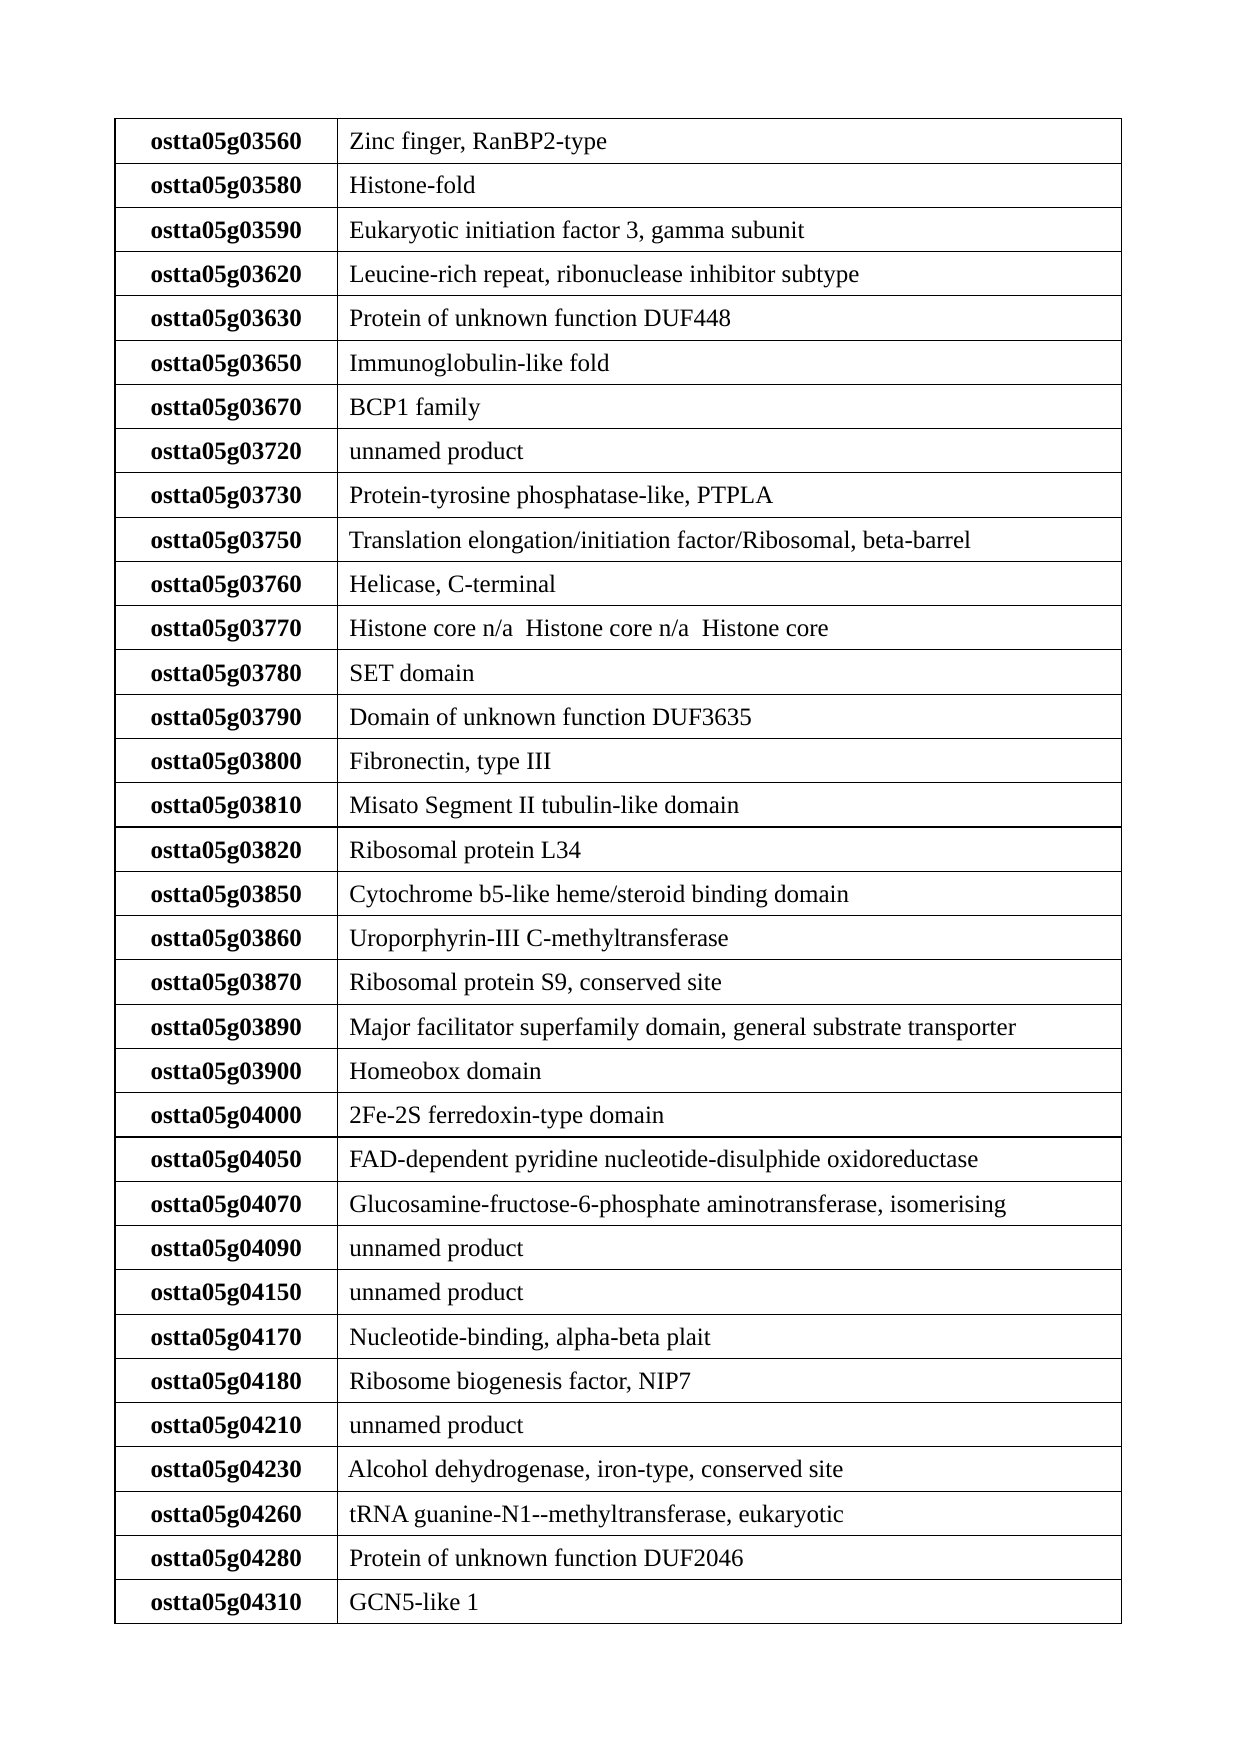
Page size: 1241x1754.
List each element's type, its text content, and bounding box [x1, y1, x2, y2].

table_cell tRNA guanine-N1--methyltransferase, eukaryotic [338, 1492, 1121, 1535]
table_cell ostta05g04090 [116, 1226, 337, 1269]
table_cell [1122, 826, 1240, 871]
table_cell ostta05g03620 [116, 252, 337, 295]
table_cell [1122, 1181, 1240, 1225]
table_cell [1122, 1535, 1240, 1579]
table_cell Histone-fold [338, 164, 1121, 207]
table_cell Protein of unknown function DUF448 [338, 296, 1121, 339]
table_cell Uroporphyrin-III C-methyltransferase [338, 916, 1121, 959]
table_cell ostta05g03800 [116, 739, 337, 782]
table_cell [1122, 959, 1240, 1003]
table_cell [1122, 163, 1240, 207]
table_cell [1122, 472, 1240, 517]
table_cell ostta05g03790 [116, 695, 337, 738]
table_cell Ribosome biogenesis factor, NIP7 [338, 1359, 1121, 1402]
table_cell [1122, 561, 1240, 605]
table_cell [1122, 1136, 1240, 1181]
table_cell [1122, 782, 1240, 826]
table_cell ostta05g03900 [116, 1049, 337, 1092]
table_cell [1122, 605, 1240, 649]
table_cell ostta05g03580 [116, 164, 337, 207]
table_cell [1122, 1004, 1240, 1048]
table_cell Helicase, C-terminal [338, 562, 1121, 605]
table_cell unnamed product [338, 429, 1121, 472]
table_cell ostta05g03670 [116, 385, 337, 428]
table_cell [1122, 384, 1240, 428]
table_cell ostta05g03720 [116, 429, 337, 472]
table_cell ostta05g04210 [116, 1403, 337, 1446]
table_cell [1122, 1225, 1240, 1269]
table_cell ostta05g04180 [116, 1359, 337, 1402]
table_cell ostta05g03560 [116, 119, 337, 162]
table_cell ostta05g03630 [116, 296, 337, 339]
table_cell [1122, 1579, 1240, 1623]
table_cell ostta05g03760 [116, 562, 337, 605]
table_cell Alcohol dehydrogenase, iron-type, conserved site [338, 1447, 1121, 1491]
table_cell [1122, 207, 1240, 251]
table_cell Ribosomal protein L34 [338, 828, 1121, 871]
table_cell Domain of unknown function DUF3635 [338, 695, 1121, 738]
table_cell SET domain [338, 650, 1121, 694]
table_cell ostta05g04000 [116, 1093, 337, 1136]
table_cell [1122, 738, 1240, 782]
table_cell ostta05g04150 [116, 1270, 337, 1313]
table_cell Major facilitator superfamily domain, general substrate transporter [338, 1005, 1121, 1048]
table_cell ostta05g03770 [116, 606, 337, 649]
table_cell ostta05g03730 [116, 473, 337, 517]
table_cell Histone core n/a Histone core n/a Histone core [338, 606, 1121, 649]
table_cell GCN5-like 1 [338, 1580, 1121, 1623]
table_cell ostta05g03590 [116, 208, 337, 251]
table_cell [1122, 694, 1240, 738]
table_cell Nucleotide-binding, alpha-beta plait [338, 1315, 1121, 1358]
table_cell Homeobox domain [338, 1049, 1121, 1092]
table_cell BCP1 family [338, 385, 1121, 428]
table_cell ostta05g03810 [116, 783, 337, 826]
table_cell Protein of unknown function DUF2046 [338, 1536, 1121, 1579]
table_cell Protein-tyrosine phosphatase-like, PTPLA [338, 473, 1121, 517]
table_cell [1122, 295, 1240, 339]
table_cell [1122, 1048, 1240, 1092]
table_cell Leucine-rich repeat, ribonuclease inhibitor subtype [338, 252, 1121, 295]
table_cell ostta05g04260 [116, 1492, 337, 1535]
table_cell [1122, 340, 1240, 384]
table_cell 2Fe-2S ferredoxin-type domain [338, 1093, 1121, 1136]
table_cell [1122, 1358, 1240, 1402]
table_cell unnamed product [338, 1226, 1121, 1269]
table_cell ostta05g03850 [116, 872, 337, 915]
table_cell [1122, 118, 1240, 162]
table_cell unnamed product [338, 1270, 1121, 1313]
table_cell [1122, 517, 1240, 561]
table_cell [1122, 1269, 1240, 1313]
table_cell [1122, 1491, 1240, 1535]
table_cell ostta05g04310 [116, 1580, 337, 1623]
table_cell [1122, 1314, 1240, 1358]
table_cell Glucosamine-fructose-6-phosphate aminotransferase, isomerising [338, 1182, 1121, 1225]
table_cell ostta05g03890 [116, 1005, 337, 1048]
table_cell [1122, 871, 1240, 915]
table_cell [1122, 1402, 1240, 1446]
table_cell ostta05g03650 [116, 341, 337, 384]
table_cell Ribosomal protein S9, conserved site [338, 960, 1121, 1003]
table_cell Misato Segment II tubulin-like domain [338, 783, 1121, 826]
table_cell [1122, 915, 1240, 959]
table_cell Cytochrome b5-like heme/steroid binding domain [338, 872, 1121, 915]
table_cell Zinc finger, RanBP2-type [338, 119, 1121, 162]
table_cell ostta05g03860 [116, 916, 337, 959]
table_cell ostta05g04050 [116, 1138, 337, 1181]
table_cell unnamed product [338, 1403, 1121, 1446]
table_cell Fibronectin, type III [338, 739, 1121, 782]
table_cell [1122, 1092, 1240, 1136]
table_cell ostta05g04170 [116, 1315, 337, 1358]
table_cell ostta05g04070 [116, 1182, 337, 1225]
table_cell FAD-dependent pyridine nucleotide-disulphide oxidoreductase [338, 1138, 1121, 1181]
table_cell ostta05g04280 [116, 1536, 337, 1579]
table_cell Eukaryotic initiation factor 3, gamma subunit [338, 208, 1121, 251]
table_cell Immunoglobulin-like fold [338, 341, 1121, 384]
table_cell [1122, 649, 1240, 694]
table_cell Translation elongation/initiation factor/Ribosomal, beta-barrel [338, 518, 1121, 561]
table_cell ostta05g03750 [116, 518, 337, 561]
table_cell [1122, 1446, 1240, 1491]
table_cell ostta05g03780 [116, 650, 337, 694]
table_cell [1122, 251, 1240, 295]
table_cell ostta05g03820 [116, 828, 337, 871]
table_cell [1122, 428, 1240, 472]
table_cell ostta05g04230 [116, 1447, 337, 1491]
table_cell ostta05g03870 [116, 960, 337, 1003]
